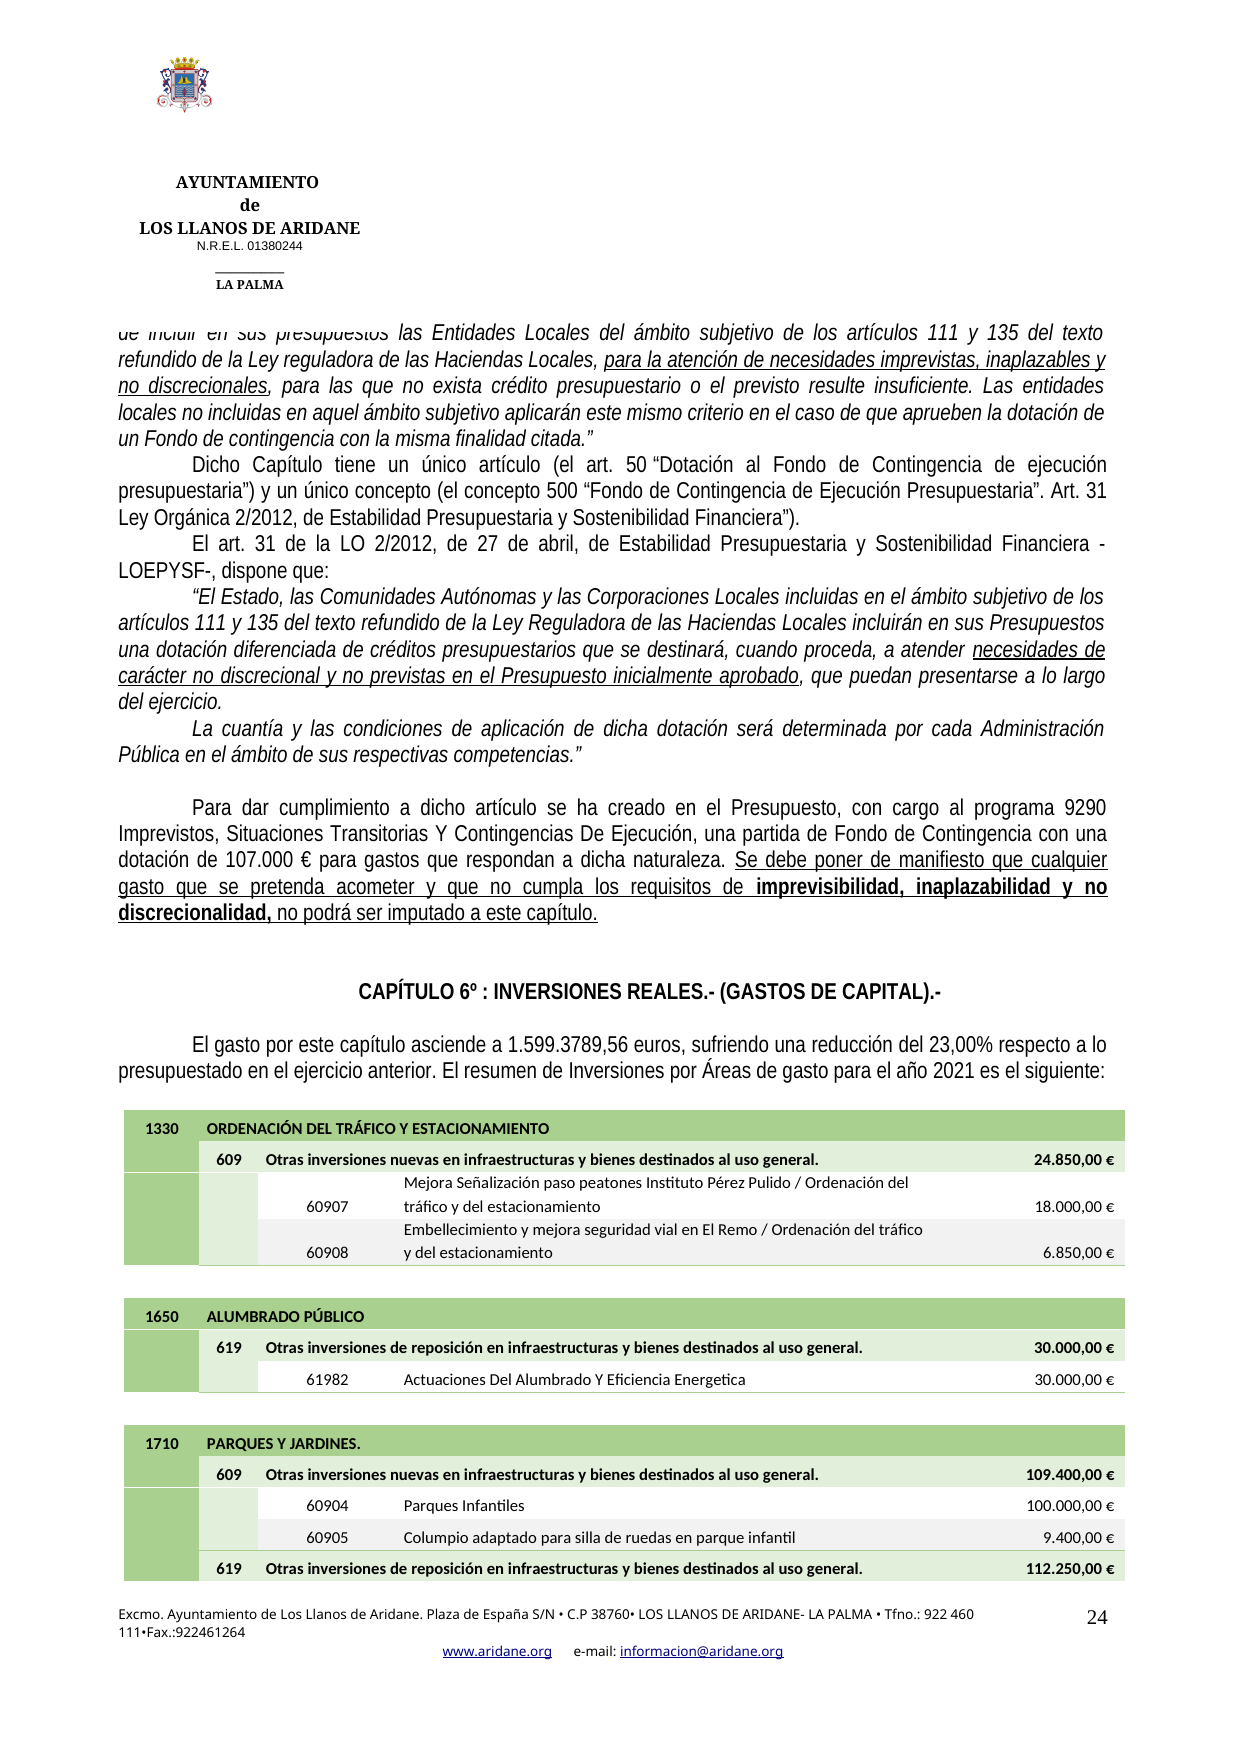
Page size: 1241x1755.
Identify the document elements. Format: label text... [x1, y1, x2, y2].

table_cell Actuaciones Del Alumbrado Y Eficiencia Energetica [396, 1361, 938, 1392]
table_cell [396, 1266, 938, 1298]
table_cell [199, 1173, 258, 1219]
table_cell [199, 1519, 258, 1550]
table_cell [124, 1488, 199, 1519]
table_cell 6.850,00 € [938, 1219, 1125, 1265]
table_cell [199, 1361, 258, 1392]
table_cell [199, 1266, 258, 1298]
table_cell 24.850,00 € [938, 1141, 1125, 1172]
table_cell Otras inversiones de reposición en infraestructuras y bienes destinados al uso general. [258, 1330, 938, 1361]
list Para dar cumplimiento a dicho artículo se ha creado en el Presupuesto, con cargo al programa 9290 Imprevistos, Situaciones Transitorias Y Contingencias De Ejecución, una partida de Fondo de Contingencia con una dotación de 107.000 € para gastos que respondan a dicha naturaleza. Se debe poner de manifiesto que cualquier gasto que se pretenda acometer y que no cumpla los requisitos de imprevisibilidad, inaplazabilidad y no [118, 794, 1107, 896]
table_cell [199, 1219, 258, 1265]
list El gasto por este capítulo asciende a 1.599.3789,56 euros, sufriendo una reducción del 23,00% respecto a lo presupuestado en el ejercicio anterior. El resumen de Inversiones por Áreas de gasto para el año 2021 es el siguiente: [118, 1031, 1107, 1084]
table_cell 619 [199, 1551, 258, 1581]
table_cell 60907 [258, 1173, 396, 1219]
table_cell PARQUES Y JARDINES. [199, 1425, 396, 1456]
table_cell 609 [199, 1456, 258, 1487]
table_header 1330 [124, 1110, 199, 1141]
table_cell 60908 [258, 1219, 396, 1265]
table_cell Otras inversiones de reposición en infraestructuras y bienes destinados al uso general. [258, 1551, 938, 1581]
table_cell [124, 1173, 199, 1219]
table_cell [124, 1265, 199, 1298]
table_cell [199, 1393, 258, 1425]
table_cell [124, 1519, 199, 1550]
table_header ORDENACIÓN DEL TRÁFICO Y ESTACIONAMIENTO [199, 1110, 938, 1141]
table_cell [124, 1330, 199, 1361]
table_cell [396, 1425, 938, 1456]
table_cell 30.000,00 € [938, 1361, 1125, 1392]
table_cell Parques Infantiles [396, 1488, 938, 1519]
list La cuantía y las condiciones de aplicación de dicha dotación será determinada por cada Administración Pública en el ámbito de sus respectivas competencias.” [118, 715, 1107, 767]
table_cell 112.250,00 € [938, 1551, 1125, 1581]
table_cell 60905 [258, 1519, 396, 1550]
table_cell ALUMBRADO PÚBLICO [199, 1298, 396, 1329]
table_cell [938, 1425, 1125, 1456]
text CAPÍTULO 6º : INVERSIONES REALES.- (GASTOS DE CAPITAL).- [118, 978, 1107, 1004]
table_cell [938, 1266, 1125, 1298]
table_cell [124, 1219, 199, 1265]
table_cell [199, 1488, 258, 1519]
table_cell [124, 1550, 199, 1581]
list Dicho Capítulo tiene un único artículo (el art. 50 “Dotación al Fondo de Contingencia de ejecución presupuestaria”) y un único concepto (el concepto 500 “Fondo de Contingencia de Ejecución Presupuestaria”. Art. 31 Ley Orgánica 2/2012, de Estabilidad Presupuestaria y Sostenibilidad Financiera”). [118, 451, 1107, 530]
table_cell 60904 [258, 1488, 396, 1519]
table_cell Mejora Señalización paso peatones Instituto Pérez Pulido / Ordenación del tráfico y del estacionamiento [396, 1173, 938, 1219]
table_cell 100.000,00 € [938, 1488, 1125, 1519]
table_cell 109.400,00 € [938, 1456, 1125, 1487]
table_cell 619 [199, 1330, 258, 1361]
table_header [938, 1110, 1125, 1141]
table_cell Otras inversiones nuevas en infraestructuras y bienes destinados al uso general. [258, 1456, 938, 1487]
table_cell 609 [199, 1141, 258, 1172]
table_cell [258, 1266, 396, 1298]
table_cell [124, 1456, 199, 1487]
table_cell [258, 1393, 396, 1425]
table_cell 18.000,00 € [938, 1173, 1125, 1219]
table_cell [396, 1393, 938, 1425]
list El art. 31 de la LO 2/2012, de 27 de abril, de Estabilidad Presupuestaria y Sostenibilidad Financiera -LOEPYSF-, dispone que: [118, 530, 1107, 583]
table_cell 61982 [258, 1361, 396, 1392]
table_cell 1710 [124, 1425, 199, 1456]
table_cell [124, 1361, 199, 1392]
table_cell 9.400,00 € [938, 1519, 1125, 1550]
table_cell 1650 [124, 1298, 199, 1329]
table_cell Embellecimiento y mejora seguridad vial en El Remo / Ordenación del tráfico y del estacionamiento [396, 1219, 938, 1265]
table_cell Otras inversiones nuevas en infraestructuras y bienes destinados al uso general. [258, 1141, 938, 1172]
table_cell [124, 1141, 199, 1172]
list discrecionalidad, no podrá ser imputado a este capítulo. [118, 897, 1107, 926]
table_cell [938, 1393, 1125, 1425]
table_cell Columpio adaptado para silla de ruedas en parque infantil [396, 1519, 938, 1550]
table_cell 30.000,00 € [938, 1330, 1125, 1361]
list “El Estado, las Comunidades Autónomas y las Corporaciones Locales incluidas en el ámbito subjetivo de los artículos 111 y 135 del texto refundido de la Ley Reguladora de las Haciendas Locales incluirán en sus Presupuestos una dotación diferenciada de créditos presupuestarios que se destinará, cuando proceda, a atender necesidades de carácter no discrecional y no previstas en el Presupuesto inicialmente aprobado, que puedan presentarse a lo largo del ejercicio. [118, 583, 1107, 715]
table_cell [396, 1298, 938, 1329]
table_cell [124, 1392, 199, 1425]
table_cell [938, 1298, 1125, 1329]
list de incluir en sus presupuestos las Entidades Locales del ámbito subjetivo de los artículos 111 y 135 del texto refundido de la Ley reguladora de las Haciendas Locales, para la atención de necesidades imprevistas, inaplazables y no discrecionales, para las que no exista crédito presupuestario o el previsto resulte insuficiente. Las entidades locales no incluidas en aquel ámbito subjetivo aplicarán este mismo criterio en el caso de que aprueben la dotación de un Fondo de contingencia con la misma finalidad citada.” [118, 319, 1107, 451]
